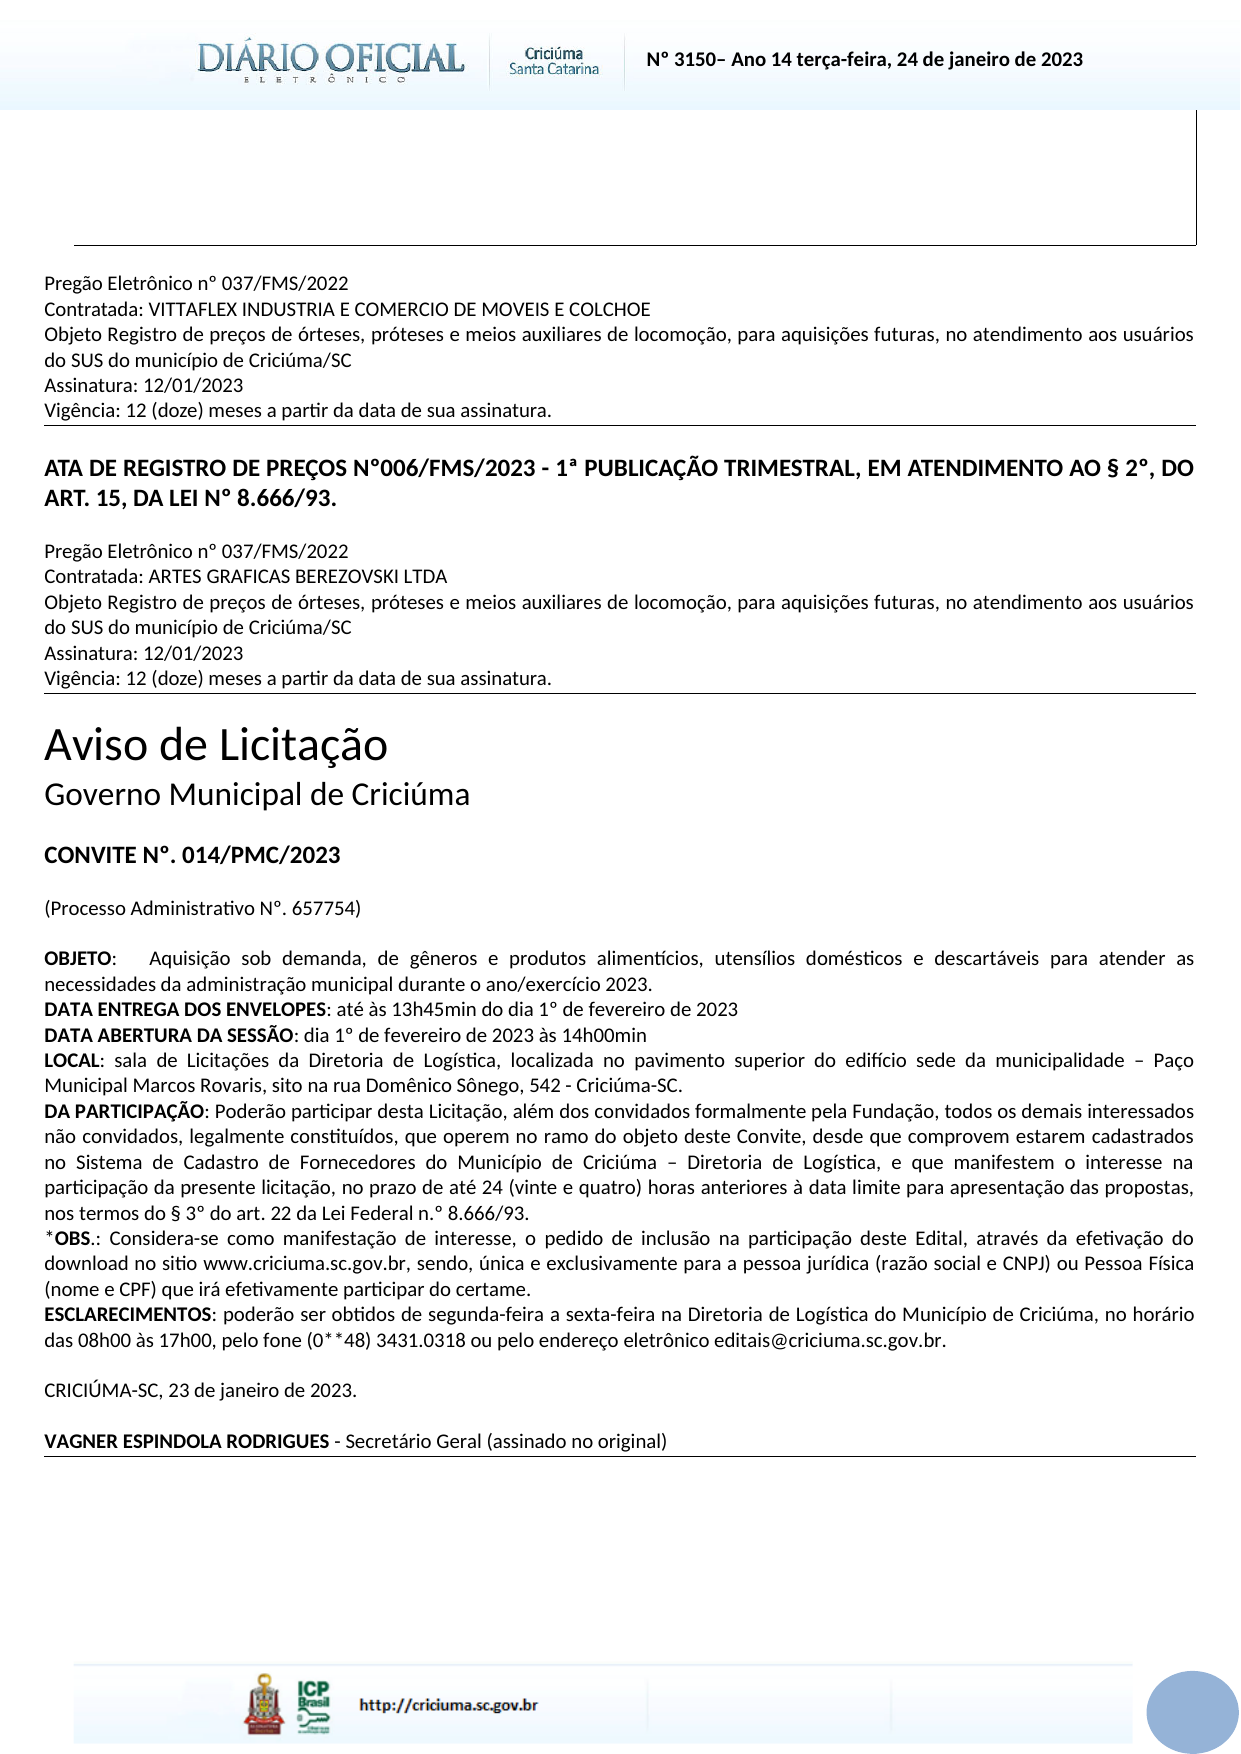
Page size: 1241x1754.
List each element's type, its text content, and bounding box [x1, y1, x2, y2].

text DA PARTICIPAÇÃO: Poderão participar desta Licitação, além dos convidados formalmente pela Fundação, todos os demais interessados não convidados, legalmente constituídos, que operem no ramo do objeto deste Convite, desde que comprovem estarem cadastrados no Sistema de Cadastro de Fornecedores do Município de Criciúma – Diretoria de Logística, e que manifestem o interesse na participação da presente licitação, no prazo de até 24 (vinte e quatro) horas anteriores à data limite para apresentação das propostas, nos termos do § 3º do art. 22 da Lei Federal n.º 8.666/93. [44, 1098, 1196, 1225]
text OBJETO: Aquisição sob demanda, de gêneros e produtos alimentícios, utensílios domésticos e descartáveis para atender as necessidades da administração municipal durante o ano/exercício 2023. [44, 946, 1196, 996]
text ESCLARECIMENTOS: poderão ser obtidos de segunda-feira a sexta-feira na Diretoria de Logística do Município de Criciúma, no horário das 08h00 às 17h00, pelo fone (0**48) 3431.0318 ou pelo endereço eletrônico editais@criciuma.sc.gov.br. [44, 1301, 1196, 1352]
text Vigência: 12 (doze) meses a partir da data de sua assinatura. [44, 665, 1196, 693]
text (Processo Administrativo Nº. 657754) [44, 895, 1196, 920]
text Pregão Eletrônico nº 037/FMS/2022 [44, 271, 1196, 296]
text Objeto Registro de preços de órteses, próteses e meios auxiliares de locomoção, para aquisições futuras, no atendimento aos usuários do SUS do município de Criciúma/SC [44, 321, 1196, 372]
text Pregão Eletrônico nº 037/FMS/2022 [44, 538, 1196, 563]
text CONVITE Nº. 014/PMC/2023 [44, 839, 1196, 869]
text VAGNER ESPINDOLA RODRIGUES - Secretário Geral (assinado no original) [44, 1428, 1196, 1456]
text DATA ABERTURA DA SESSÃO: dia 1º de fevereiro de 2023 às 14h00min [44, 1022, 1196, 1047]
text DATA ENTREGA DOS ENVELOPES: até às 13h45min do dia 1º de fevereiro de 2023 [44, 996, 1196, 1022]
text Governo Municipal de Criciúma [44, 773, 1196, 813]
text CRICIÚMA-SC, 23 de janeiro de 2023. [44, 1378, 1196, 1403]
text Assinatura: 12/01/2023 [44, 372, 1196, 398]
text ATA DE REGISTRO DE PREÇOS Nº006/FMS/2023 - 1ª PUBLICAÇÃO TRIMESTRAL, EM ATENDIMENTO AO § 2º, DO ART. 15, DA LEI Nº 8.666/93. [44, 452, 1196, 513]
text Aviso de Licitação [44, 714, 1196, 773]
text Vigência: 12 (doze) meses a partir da data de sua assinatura. [44, 398, 1196, 425]
text Objeto Registro de preços de órteses, próteses e meios auxiliares de locomoção, para aquisições futuras, no atendimento aos usuários do SUS do município de Criciúma/SC [44, 589, 1196, 640]
text Contratada: ARTES GRAFICAS BEREZOVSKI LTDA [44, 563, 1196, 589]
text *OBS.: Considera-se como manifestação de interesse, o pedido de inclusão na participação deste Edital, através da efetivação do download no sitio www.criciuma.sc.gov.br, sendo, única e exclusivamente para a pessoa jurídica (razão social e CNPJ) ou Pessoa Física (nome e CPF) que irá efetivamente participar do certame. [44, 1225, 1196, 1301]
text LOCAL: sala de Licitações da Diretoria de Logística, localizada no pavimento superior do edifício sede da municipalidade – Paço Municipal Marcos Rovaris, sito na rua Domênico Sônego, 542 - Criciúma-SC. [44, 1047, 1196, 1098]
text Contratada: VITTAFLEX INDUSTRIA E COMERCIO DE MOVEIS E COLCHOE [44, 296, 1196, 321]
text Assinatura: 12/01/2023 [44, 640, 1196, 665]
